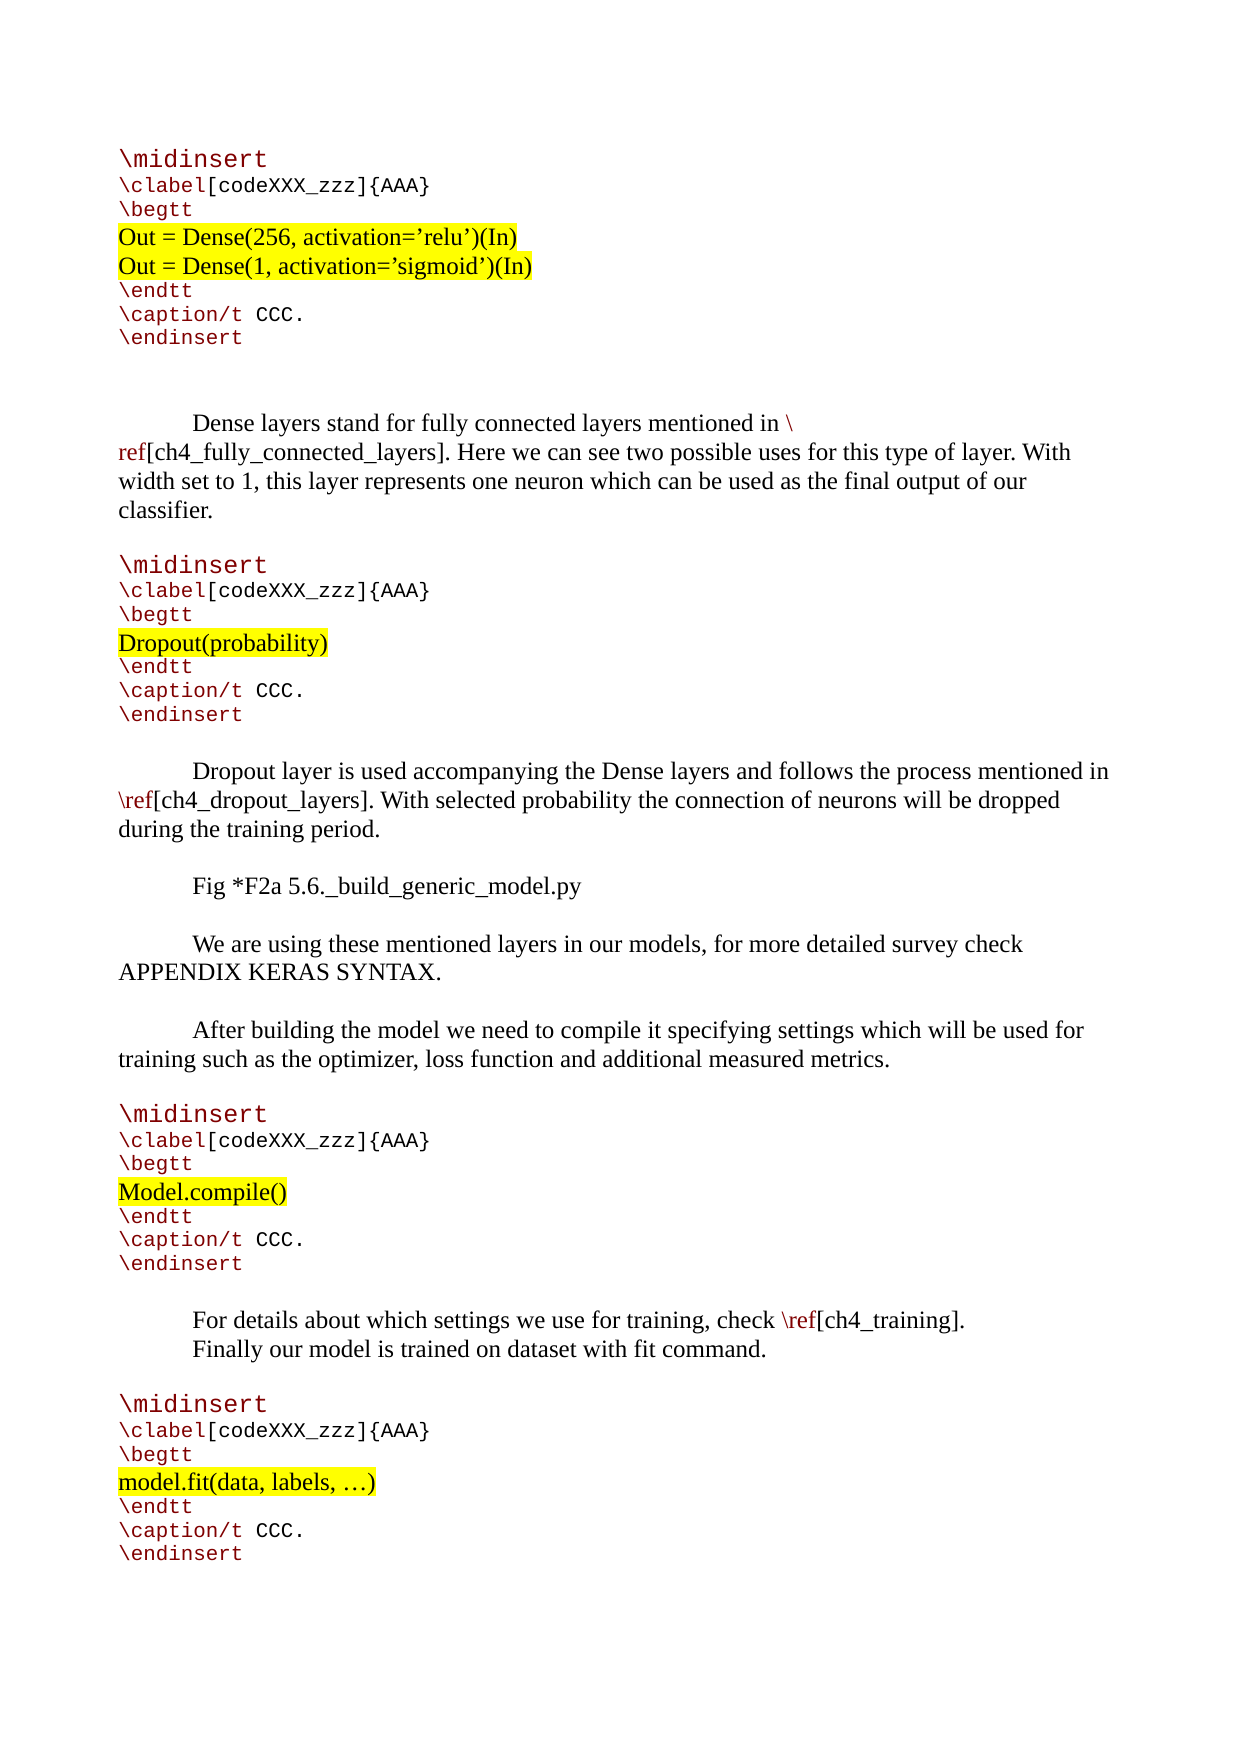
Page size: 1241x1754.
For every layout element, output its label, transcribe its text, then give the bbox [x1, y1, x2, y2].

text Finally our model is trained on dataset with fit command. [118, 1334, 1122, 1363]
text \midinsert [118, 552, 1122, 581]
text \caption/t CCC. [118, 680, 1122, 704]
text For details about which settings we use for training, check \ref[ch4_training]. [118, 1305, 1122, 1334]
text \begtt [118, 604, 1122, 628]
text \caption/t CCC. [118, 304, 1122, 327]
text Fig *F2a 5.6._build_generic_model.py [118, 871, 1122, 900]
text Out = Dense(1, activation=’sigmoid’)(In) [118, 251, 1122, 280]
text \midinsert [118, 1392, 1122, 1420]
text Dropout layer is used accompanying the Dense layers and follows the process mentioned in \ref[ch4_dropout_layers]. With selected probability the connection of neurons will be dropped during the training period. [118, 756, 1122, 842]
text \endtt [118, 657, 1122, 680]
text \midinsert [118, 1101, 1122, 1129]
text \endinsert [118, 1543, 1122, 1567]
text \endtt [118, 280, 1122, 304]
text \endtt [118, 1206, 1122, 1229]
text model.fit(data, labels, …) [118, 1467, 1122, 1496]
text \begtt [118, 1153, 1122, 1177]
text Dense layers stand for fully connected layers mentioned in \ref[ch4_fully_connected_layers]. Here we can see two possible uses for this type of layer. With width set to 1, this layer represents one neuron which can be used as the final output of our classifier. [118, 408, 1122, 523]
text We are using these mentioned layers in our models, for more detailed survey check APPENDIX KERAS SYNTAX. [118, 929, 1122, 986]
text \endinsert [118, 327, 1122, 351]
text \endinsert [118, 704, 1122, 727]
text \endinsert [118, 1253, 1122, 1277]
text \caption/t CCC. [118, 1229, 1122, 1253]
text Model.compile() [118, 1177, 1122, 1206]
text \midinsert [118, 147, 1122, 175]
text \clabel[codeXXX_zzz]{AAA} [118, 175, 1122, 199]
text Dropout(probability) [118, 628, 1122, 657]
text After building the model we need to compile it specifying settings which will be used for training such as the optimizer, loss function and additional measured metrics. [118, 1015, 1122, 1072]
text \clabel[codeXXX_zzz]{AAA} [118, 1420, 1122, 1443]
text \begtt [118, 199, 1122, 222]
text \begtt [118, 1443, 1122, 1467]
text \clabel[codeXXX_zzz]{AAA} [118, 581, 1122, 604]
text \clabel[codeXXX_zzz]{AAA} [118, 1129, 1122, 1153]
text \caption/t CCC. [118, 1519, 1122, 1543]
text \endtt [118, 1496, 1122, 1519]
text Out = Dense(256, activation=’relu’)(In) [118, 222, 1122, 251]
